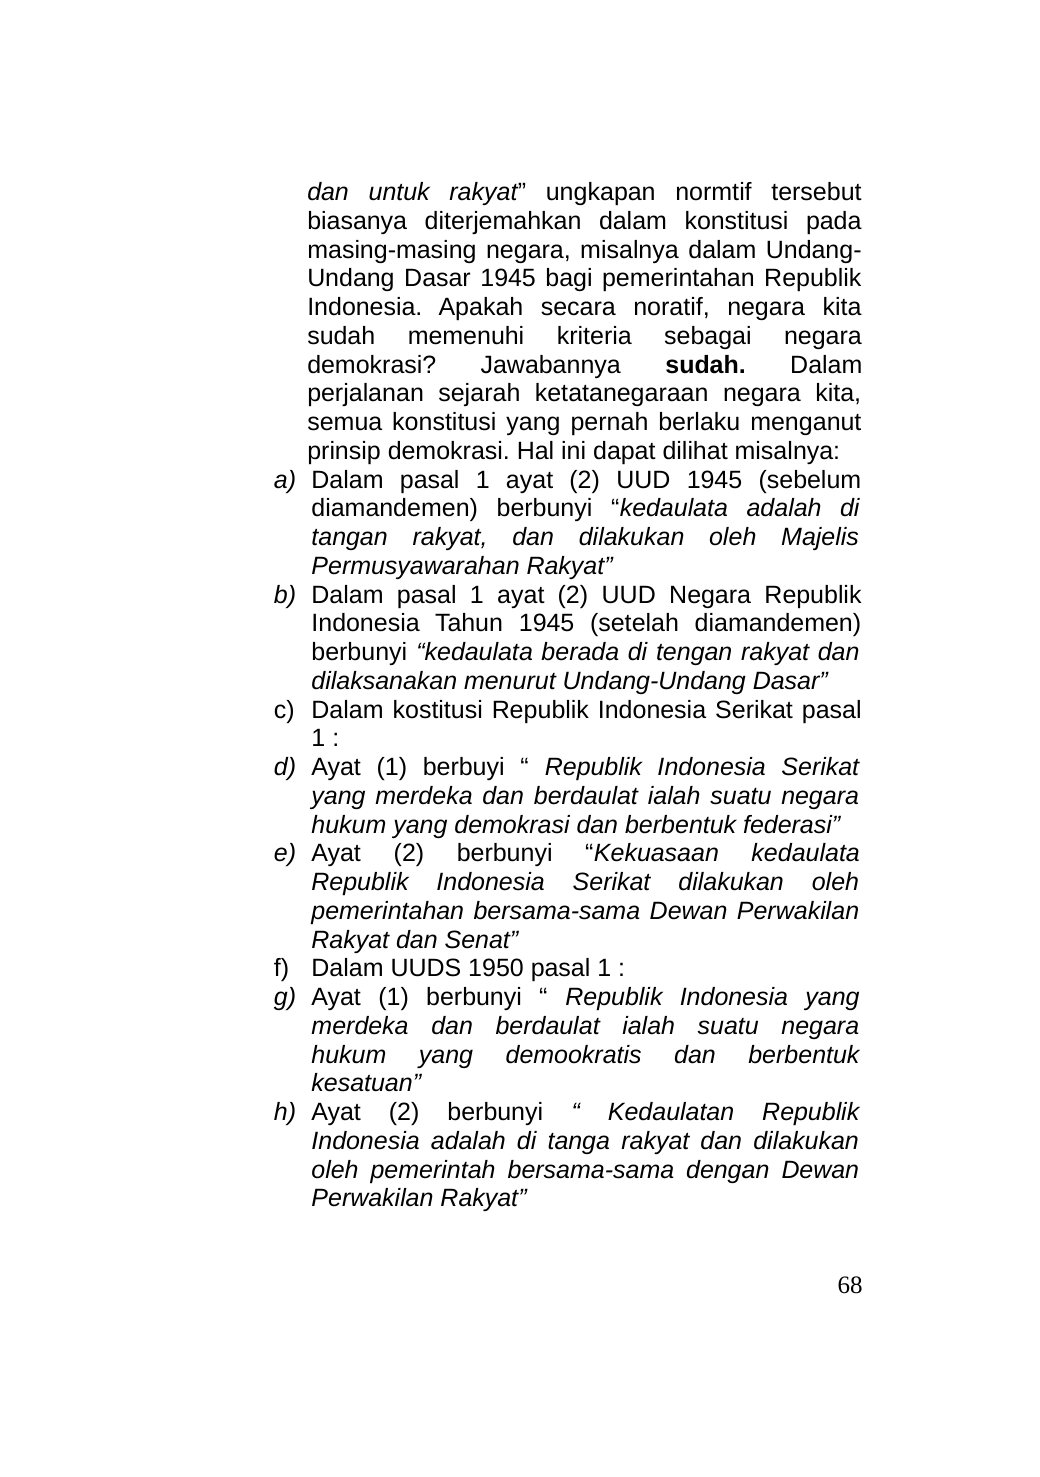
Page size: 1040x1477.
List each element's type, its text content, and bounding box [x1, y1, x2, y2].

list Dalam kostitusi Republik Indonesia Serikat pasal 1 : [274, 695, 862, 752]
list Ayat (2) berbunyi “ Kedaulatan Republik Indonesia adalah di tanga rakyat dan dilakukan oleh pemerintah bersama-sama dengan Dewan Perwakilan Rakyat” [274, 1097, 862, 1212]
list Ayat (1) berbunyi “ Republik Indonesia yang merdeka dan berdaulat ialah suatu negara hukum yang demookratis dan berbentuk kesatuan” [274, 982, 862, 1097]
list Ayat (1) berbuyi “ Republik Indonesia Serikat yang merdeka dan berdaulat ialah suatu negara hukum yang demokrasi dan berbentuk federasi” [274, 752, 862, 838]
list Dalam pasal 1 ayat (2) UUD 1945 (sebelum diamandemen) berbunyi “kedaulata adalah di tangan rakyat, dan dilakukan oleh Majelis Permusyawarahan Rakyat” [274, 465, 862, 580]
text dan untuk rakyat” ungkapan normtif tersebut biasanya diterjemahkan dalam konstitusi pada masing-masing negara, misalnya dalam Undang-Undang Dasar 1945 bagi pemerintahan Republik Indonesia. Apakah secara noratif, negara kita sudah memenuhi kriteria sebagai negara demokrasi? Jawabannya sudah. Dalam perjalanan sejarah ketatanegaraan negara kita, semua konstitusi yang pernah berlaku menganut prinsip demokrasi. Hal ini dapat dilihat misalnya: [307, 177, 862, 465]
list Dalam UUDS 1950 pasal 1 : [274, 953, 862, 982]
list Dalam pasal 1 ayat (2) UUD Negara Republik Indonesia Tahun 1945 (setelah diamandemen) berbunyi “kedaulata berada di tengan rakyat dan dilaksanakan menurut Undang-Undang Dasar” [274, 580, 862, 695]
list Ayat (2) berbunyi “Kekuasaan kedaulata Republik Indonesia Serikat dilakukan oleh pemerintahan bersama-sama Dewan Perwakilan Rakyat dan Senat” [274, 838, 862, 953]
